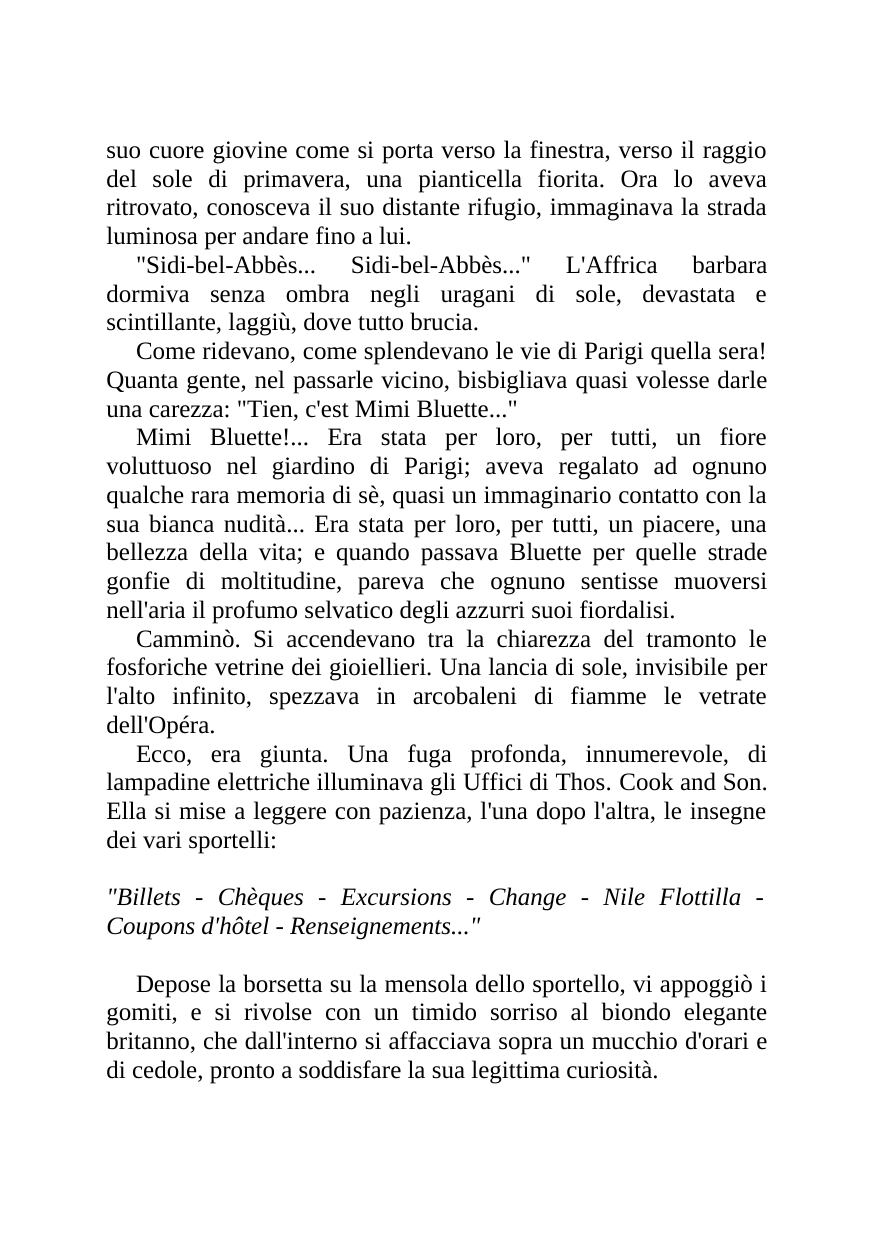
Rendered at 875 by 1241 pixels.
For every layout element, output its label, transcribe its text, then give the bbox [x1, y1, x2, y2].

text "Sidi-bel-Abbès... Sidi-bel-Abbès..." L'Affrica barbara dormiva senza ombra negli uragani di sole, devastata e scintillante, laggiù, dove tutto brucia. [106, 250, 768, 336]
text Depose la borsetta su la mensola dello sportello, vi appoggiò i gomiti, e si rivolse con un timido sorriso al biondo elegante britanno, che dall'interno si affacciava sopra un mucchio d'orari e di cedole, pronto a soddisfare la sua legittima curiosità. [106, 969, 768, 1084]
text Ecco, era giunta. Una fuga profonda, innumerevole, di lampadine elettriche illuminava gli Uffici di Thos. Cook and Son. Ella si mise a leggere con pazienza, l'una dopo l'altra, le insegne dei vari sportelli: [106, 739, 768, 854]
text Camminò. Si accendevano tra la chiarezza del tramonto le fosforiche vetrine dei gioiellieri. Una lancia di sole, invisibile per l'alto infinito, spezzava in arcobaleni di fiamme le vetrate dell'Opéra. [106, 624, 768, 739]
text Mimi Bluette!... Era stata per loro, per tutti, un fiore voluttuoso nel giardino di Parigi; aveva regalato ad ognuno qualche rara memoria di sè, quasi un immaginario contatto con la sua bianca nudità... Era stata per loro, per tutti, un piacere, una bellezza della vita; e quando passava Bluette per quelle strade gonfie di moltitudine, pareva che ognuno sentisse muoversi nell'aria il profumo selvatico degli azzurri suoi fiordalisi. [106, 422, 768, 624]
text "Billets - Chèques - Excursions - Change - Nile Flottilla - Coupons d'hôtel - Renseignements..." [106, 882, 768, 940]
text suo cuore giovine come si porta verso la finestra, verso il raggio del sole di primavera, una pianticella fiorita. Ora lo aveva ritrovato, conosceva il suo distante rifugio, immaginava la strada luminosa per andare fino a lui. [106, 135, 768, 250]
text Come ridevano, come splendevano le vie di Parigi quella sera! Quanta gente, nel passarle vicino, bisbigliava quasi volesse darle una carezza: "Tien, c'est Mimi Bluette..." [106, 336, 768, 422]
